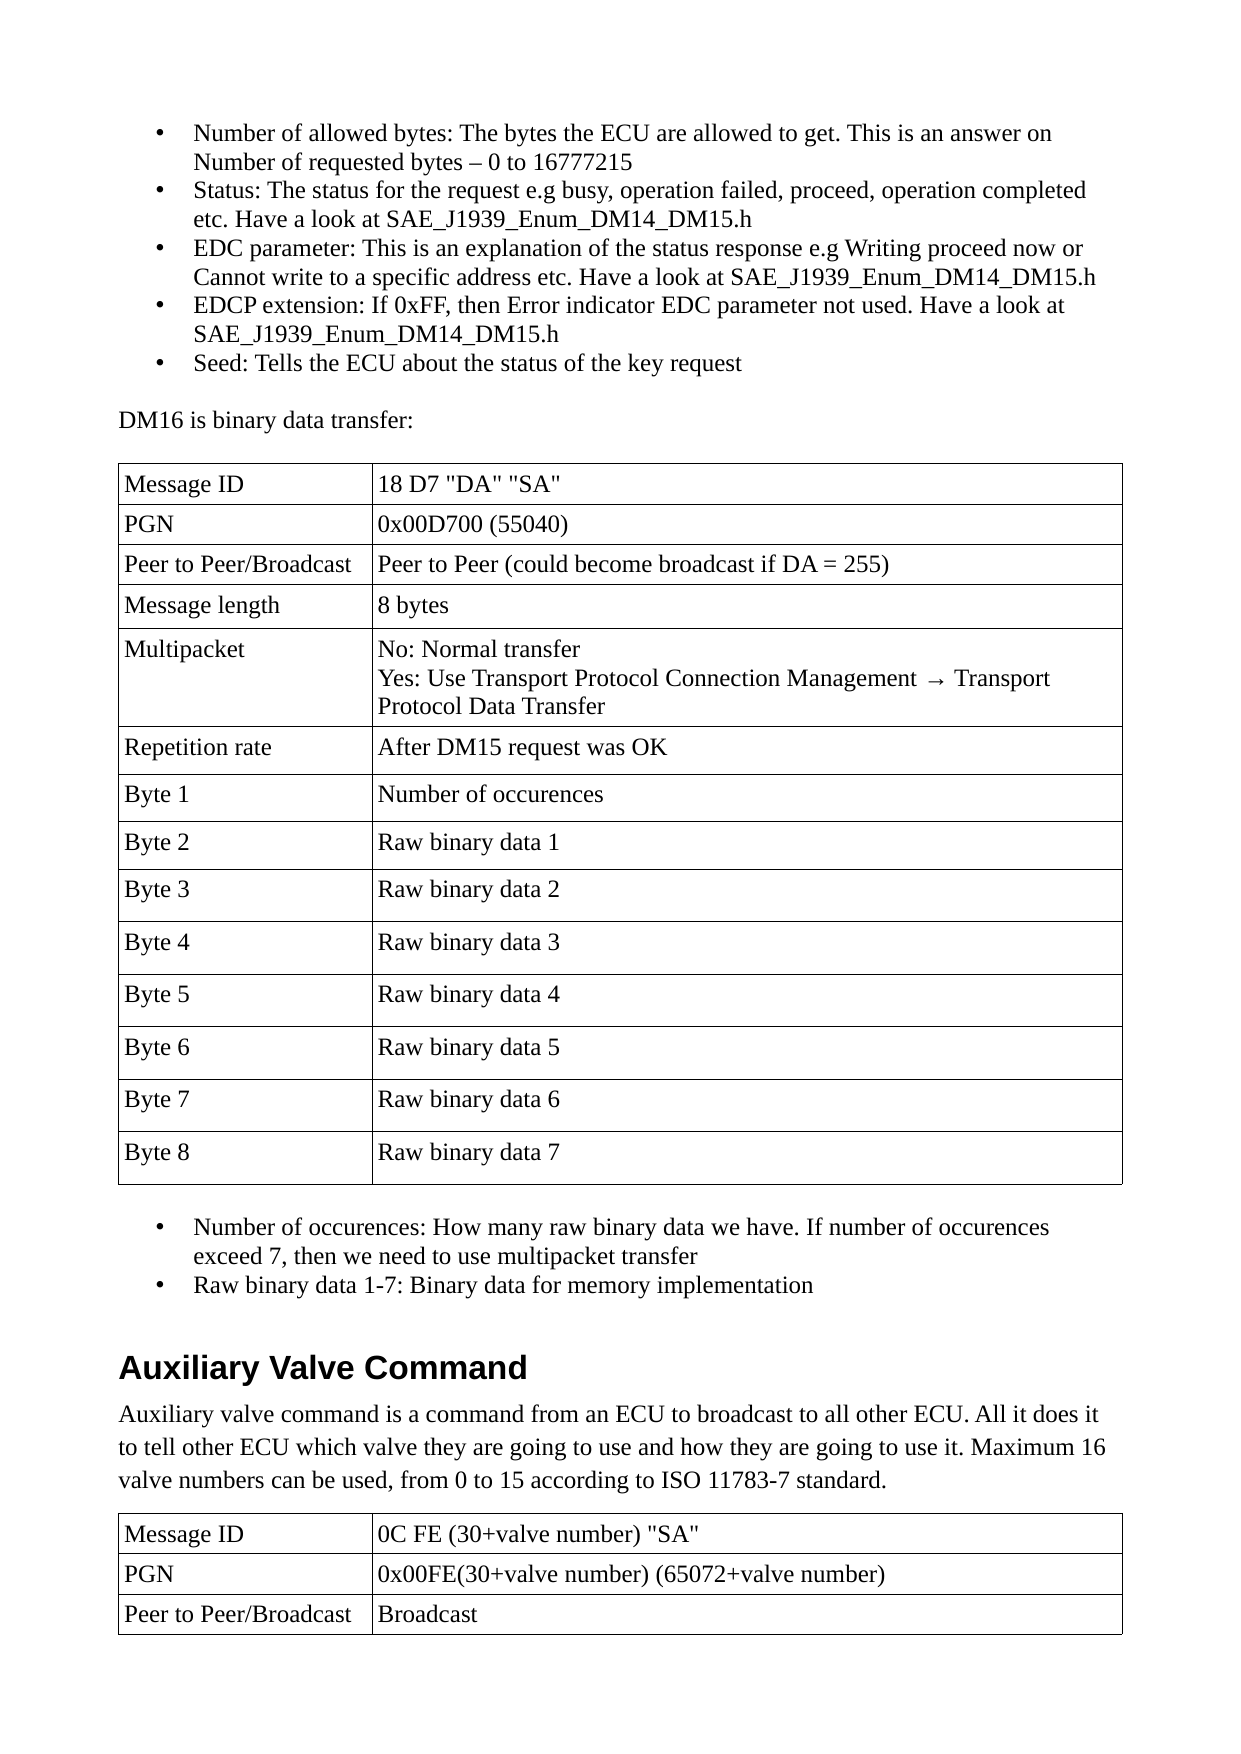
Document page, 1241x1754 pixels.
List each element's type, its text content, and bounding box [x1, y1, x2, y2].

table_cell Multipacket [119, 629, 372, 726]
table_cell Byte 3 [119, 870, 372, 921]
list Seed: Tells the ECU about the status of the key request [156, 348, 1122, 377]
table_cell Peer to Peer (could become broadcast if DA = 255) [373, 545, 1122, 584]
text Auxiliary valve command is a command from an ECU to broadcast to all other ECU. All it does it to tell other ECU which valve they are going to use and how they are going to use it. Maximum 16 valve numbers can be used, from 0 to 15 according to ISO 11783-7 standard. [118, 1399, 1122, 1494]
table_cell Raw binary data 1 [373, 822, 1122, 868]
list EDCP extension: If 0xFF, then Error indicator EDC parameter not used. Have a look at SAE_J1939_Enum_DM14_DM15.h [156, 291, 1122, 348]
table_cell Byte 4 [119, 922, 372, 973]
table_cell Raw binary data 3 [373, 922, 1122, 973]
table_cell 0x00FE(30+valve number) (65072+valve number) [373, 1554, 1122, 1593]
table_cell Byte 2 [119, 822, 372, 868]
table_header 18 D7 "DA" "SA" [373, 464, 1122, 503]
table_cell Message length [119, 585, 372, 628]
text DM16 is binary data transfer: [118, 406, 1122, 434]
table_header Message ID [119, 464, 372, 503]
table_cell PGN [119, 505, 372, 544]
table_cell After DM15 request was OK [373, 727, 1122, 773]
list EDC parameter: This is an explanation of the status response e.g Writing proceed now or Cannot write to a specific address etc. Have a look at SAE_J1939_Enum_DM14_DM15.h [156, 233, 1122, 291]
table_cell Byte 8 [119, 1132, 372, 1183]
table_cell Peer to Peer/Broadcast [119, 1595, 372, 1634]
table_cell Raw binary data 4 [373, 975, 1122, 1026]
table_cell Raw binary data 5 [373, 1027, 1122, 1078]
table_header 0C FE (30+valve number) "SA" [373, 1514, 1122, 1553]
table_cell Number of occurences [373, 775, 1122, 821]
table_cell Byte 1 [119, 775, 372, 821]
table_cell Raw binary data 7 [373, 1132, 1122, 1183]
table_cell Byte 7 [119, 1080, 372, 1131]
list Number of occurences: How many raw binary data we have. If number of occurences exceed 7, then we need to use multipacket transfer [156, 1212, 1122, 1270]
table_header Message ID [119, 1514, 372, 1553]
table_cell 8 bytes [373, 585, 1122, 628]
table_cell Repetition rate [119, 727, 372, 773]
table_cell No: Normal transfer Yes: Use Transport Protocol Connection Management → Transport Protocol Data Transfer [373, 629, 1122, 726]
table_cell Broadcast [373, 1595, 1122, 1634]
subtitle Auxiliary Valve Command [118, 1348, 1122, 1387]
table_cell Peer to Peer/Broadcast [119, 545, 372, 584]
table_cell PGN [119, 1554, 372, 1593]
list Number of allowed bytes: The bytes the ECU are allowed to get. This is an answer on Number of requested bytes – 0 to 16777215 [156, 118, 1122, 176]
table_cell 0x00D700 (55040) [373, 505, 1122, 544]
list Status: The status for the request e.g busy, operation failed, proceed, operation completed etc. Have a look at SAE_J1939_Enum_DM14_DM15.h [156, 176, 1122, 233]
table_cell Byte 5 [119, 975, 372, 1026]
list Raw binary data 1-7: Binary data for memory implementation [156, 1270, 1122, 1298]
table_cell Raw binary data 6 [373, 1080, 1122, 1131]
table_cell Byte 6 [119, 1027, 372, 1078]
table_cell Raw binary data 2 [373, 870, 1122, 921]
